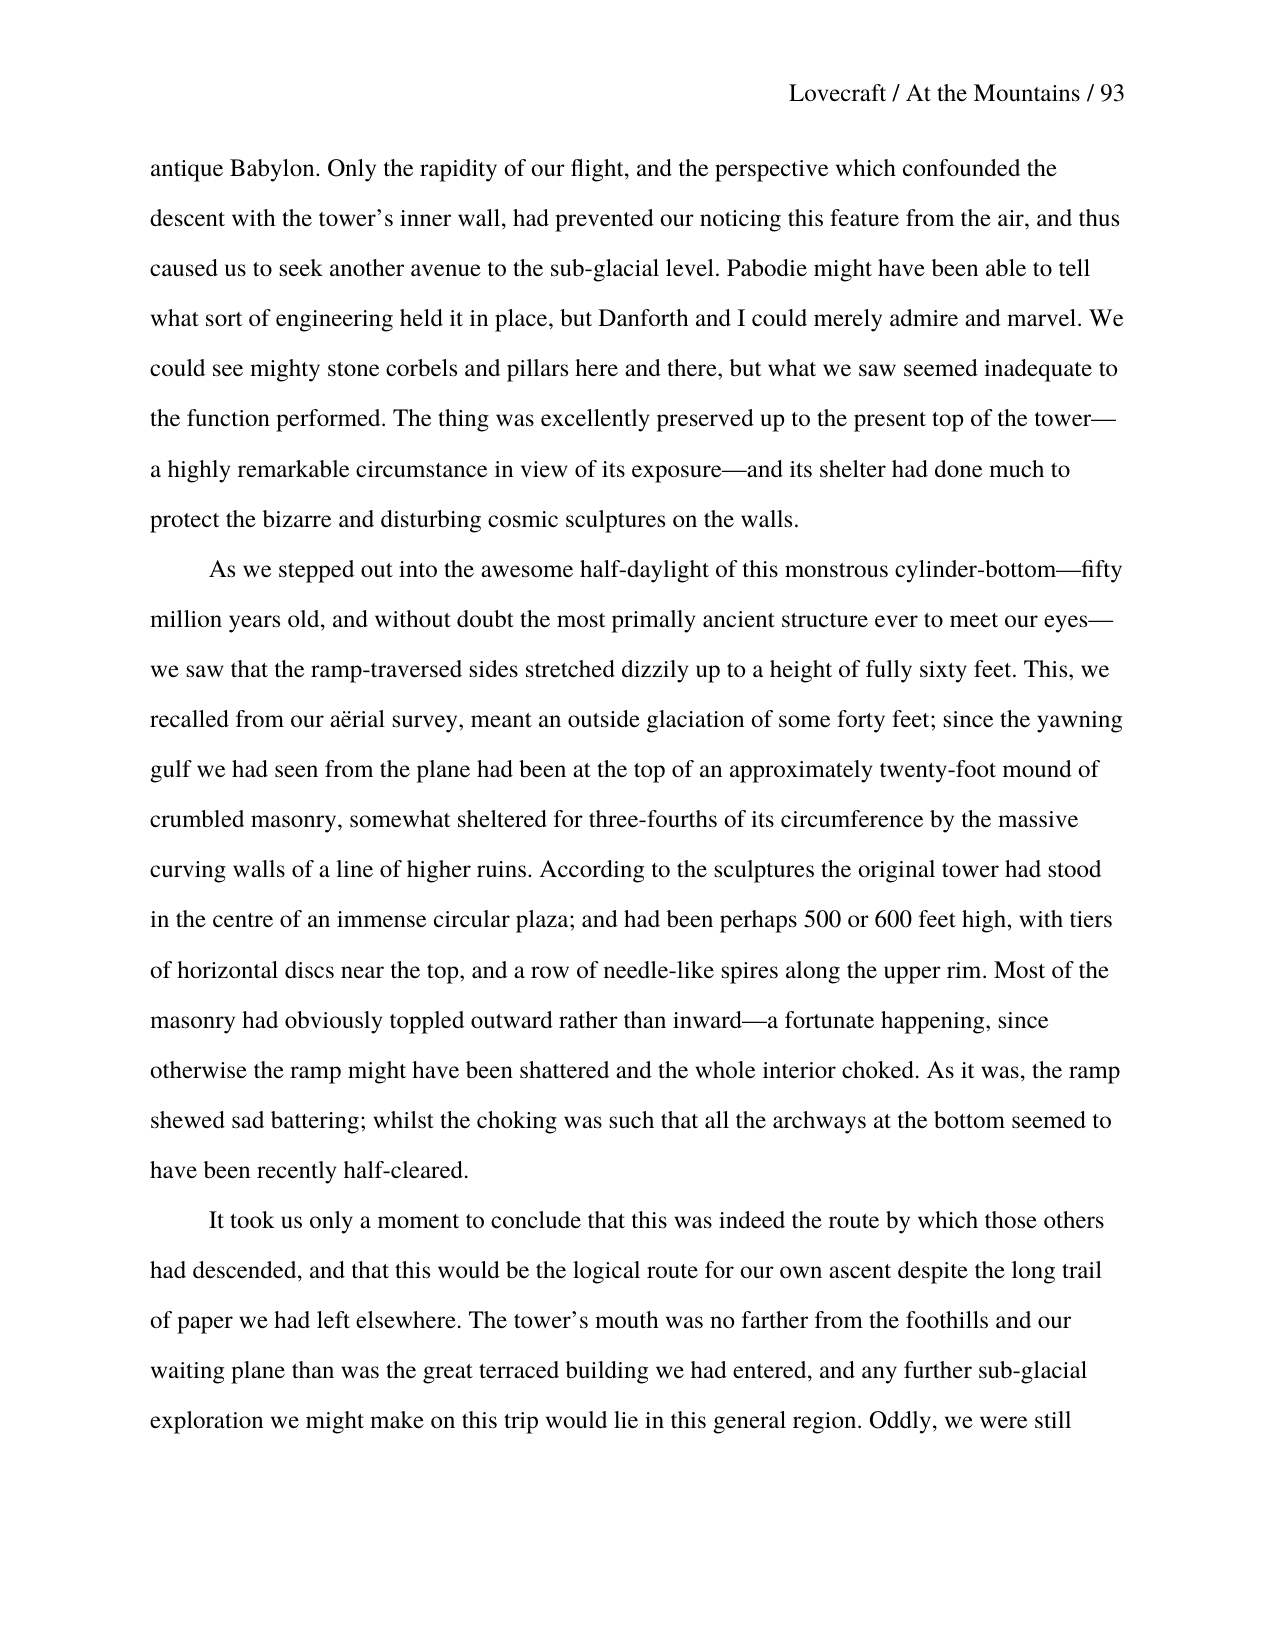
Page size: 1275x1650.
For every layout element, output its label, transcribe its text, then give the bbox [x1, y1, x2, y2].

text As we stepped out into the awesome half-daylight of this monstrous cylinder-bottom—fifty million years old, and without doubt the most primally ancient structure ever to meet our eyes—we saw that the ramp-traversed sides stretched dizzily up to a height of fully sixty feet. This, we recalled from our aërial survey, meant an outside glaciation of some forty feet; since the yawning gulf we had seen from the plane had been at the top of an approximately twenty-foot mound of crumbled masonry, somewhat sheltered for three-fourths of its circumference by the massive curving walls of a line of higher ruins. According to the sculptures the original tower had stood in the centre of an immense circular plaza; and had been perhaps 500 or 600 feet high, with tiers of horizontal discs near the top, and a row of needle-like spires along the upper rim. Most of the masonry had obviously toppled outward rather than inward—a fortunate happening, since otherwise the ramp might have been shattered and the whole interior choked. As it was, the ramp shewed sad battering; whilst the choking was such that all the archways at the bottom seemed to have been recently half-cleared. [150, 551, 1125, 1186]
text antique Babylon. Only the rapidity of our flight, and the perspective which confounded the descent with the tower’s inner wall, had prevented our noticing this feature from the air, and thus caused us to seek another avenue to the sub-glacial level. Pabodie might have been able to tell what sort of engineering held it in place, but Danforth and I could merely admire and marvel. We could see mighty stone corbels and pillars here and there, but what we saw seemed inadequate to the function performed. The thing was excellently preserved up to the present top of the tower—a highly remarkable circumstance in view of its exposure—and its shelter had done much to protect the bizarre and disturbing cosmic sculptures on the walls. [150, 150, 1125, 534]
text It took us only a moment to conclude that this was indeed the route by which those others had descended, and that this would be the logical route for our own ascent despite the long trail of paper we had left elsewhere. The tower’s mouth was no farther from the foothills and our waiting plane than was the great terraced building we had entered, and any further sub-glacial exploration we might make on this trip would lie in this general region. Oddly, we were still [150, 1202, 1125, 1436]
